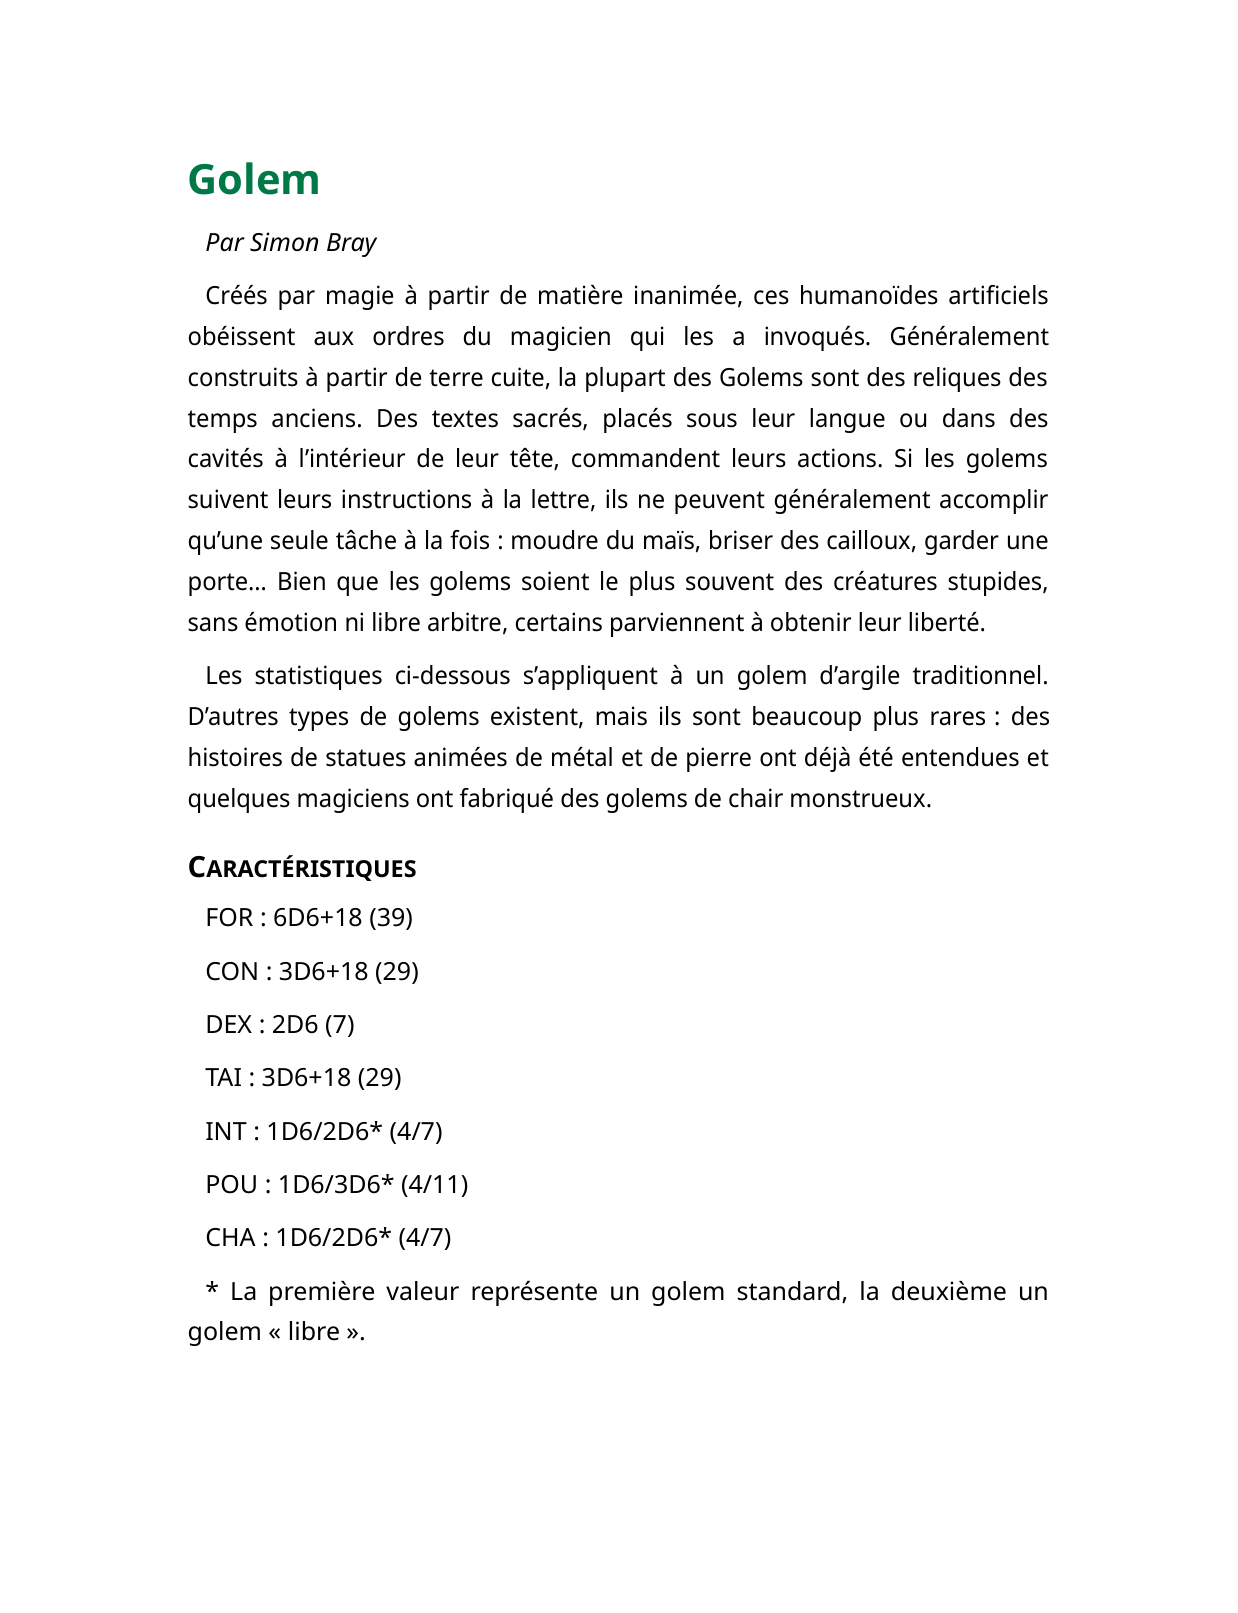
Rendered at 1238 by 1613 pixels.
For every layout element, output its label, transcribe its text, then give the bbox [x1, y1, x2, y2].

text Caractéristiques [187, 846, 1050, 886]
text Les statistiques ci-dessous s’appliquent à un golem d’argile traditionnel. D’autres types de golems existent, mais ils sont beaucoup plus rares : des histoires de statues animées de métal et de pierre ont déjà été entendues et quelques magiciens ont fabriqué des golems de chair monstrueux. [187, 658, 1050, 814]
text * La première valeur représente un golem standard, la deuxième un golem « libre ». [187, 1273, 1050, 1348]
text Créés par magie à partir de matière inanimée, ces humanoïdes artificiels obéissent aux ordres du magicien qui les a invoqués. Généralement construits à partir de terre cuite, la plupart des Golems sont des reliques des temps anciens. Des textes sacrés, placés sous leur langue ou dans des cavités à l’intérieur de leur tête, commandent leurs actions. Si les golems suivent leurs instructions à la lettre, ils ne peuvent généralement accomplir qu’une seule tâche à la fois : moudre du maïs, briser des cailloux, garder une porte… Bien que les golems soient le plus souvent des créatures stupides, sans émotion ni libre arbitre, certains parviennent à obtenir leur liberté. [187, 278, 1050, 638]
text TAI : 3D6+18 (29) [187, 1060, 1050, 1094]
text CHA : 1D6/2D6* (4/7) [187, 1220, 1050, 1254]
text DEX : 2D6 (7) [187, 1007, 1050, 1041]
text CON : 3D6+18 (29) [187, 953, 1050, 987]
text INT : 1D6/2D6* (4/7) [187, 1113, 1050, 1147]
text FOR : 6D6+18 (39) [187, 900, 1050, 934]
text Par Simon Bray [187, 224, 1050, 258]
text Golem [187, 150, 1050, 207]
text POU : 1D6/3D6* (4/11) [187, 1167, 1050, 1201]
